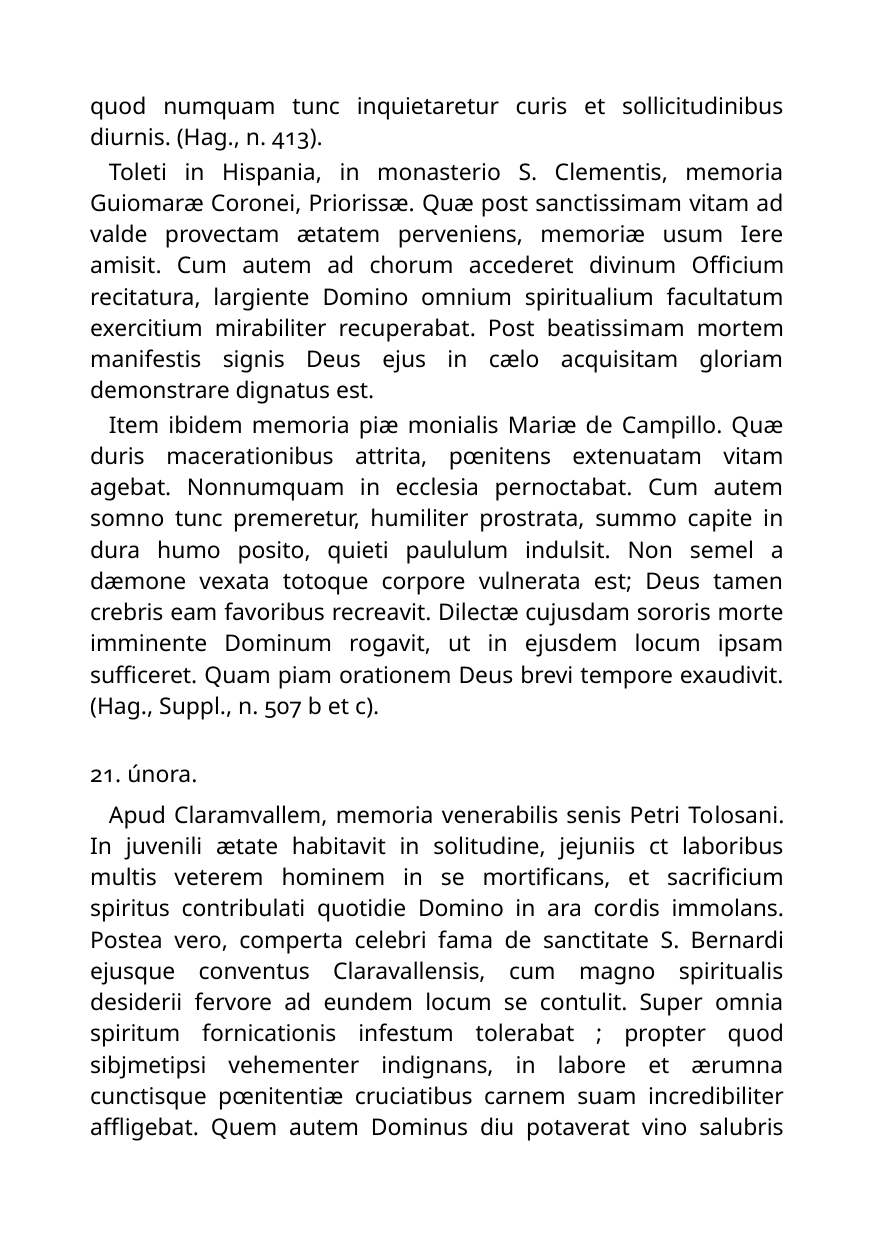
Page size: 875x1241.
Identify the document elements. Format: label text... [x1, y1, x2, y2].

text Toleti in Hispania, in monasterio S. Clementis, memoria Guiomaræ Coronei, Priorissæ. Quæ post sanctissimam vitam ad valde provectam ætatem perveniens, memoriæ usum Iere amisit. Cum autem ad chorum accederet divinum Offi­cium recitatura, largiente Domino omnium spiritualium facultatum exercitium mirabiliter recuperabat. Post beatissi­mam mortem manifestis signis Deus ejus in cælo acquisitam gloriam demonstrare dignatus est. [90, 156, 784, 406]
text Item ibidem memoria piæ monialis Mariæ de Campillo. Quæ duris macerationibus attrita, pœnitens extenuatam vitam agebat. Nonnumquam in ecclesia pernoctabat. Cum autem somno tunc premeretur, humiliter prostrata, summo capite in dura humo posito, quieti paululum indulsit. Non semel a dæmone vexata totoque corpore vulnerata est; Deus tamen crebris eam favoribus recreavit. Dilectæ cujusdam sororis morte imminente Dominum rogavit, ut in ejusdem locum ipsam sufficeret. Quam piam orationem Deus brevi tempore exaudivit. (Hag., Suppl., n. 507 b et c). [90, 408, 784, 721]
text 21. února. [90, 758, 784, 789]
text Apud Claramvallem, memoria venerabilis senis Petri To­losani. In juvenili ætate habitavit in solitudine, jejuniis ct laboribus multis veterem hominem in se mortificans, et sacrificium spiritus contribulati quotidie Domino in ara cor­dis immolans. Postea vero, comperta celebri fama de sancti­tate S. Bernardi ejusque conventus Claravallensis, cum magno spiritualis desiderii fervore ad eundem locum se contulit. Super omnia spiritum fornicationis infestum tolera­bat ; propter quod sibjmetipsi vehementer indignans, in labore et ærumna cunctisque pœnitentiæ cruciatibus carnem suam incredibiliter affligebat. Quem autem Dominus diu potaverat vino salubris [90, 798, 784, 1142]
text quod numquam tunc inquietaretur curis et sollicitudinibus diurnis. (Hag., n. 413). [90, 90, 784, 152]
